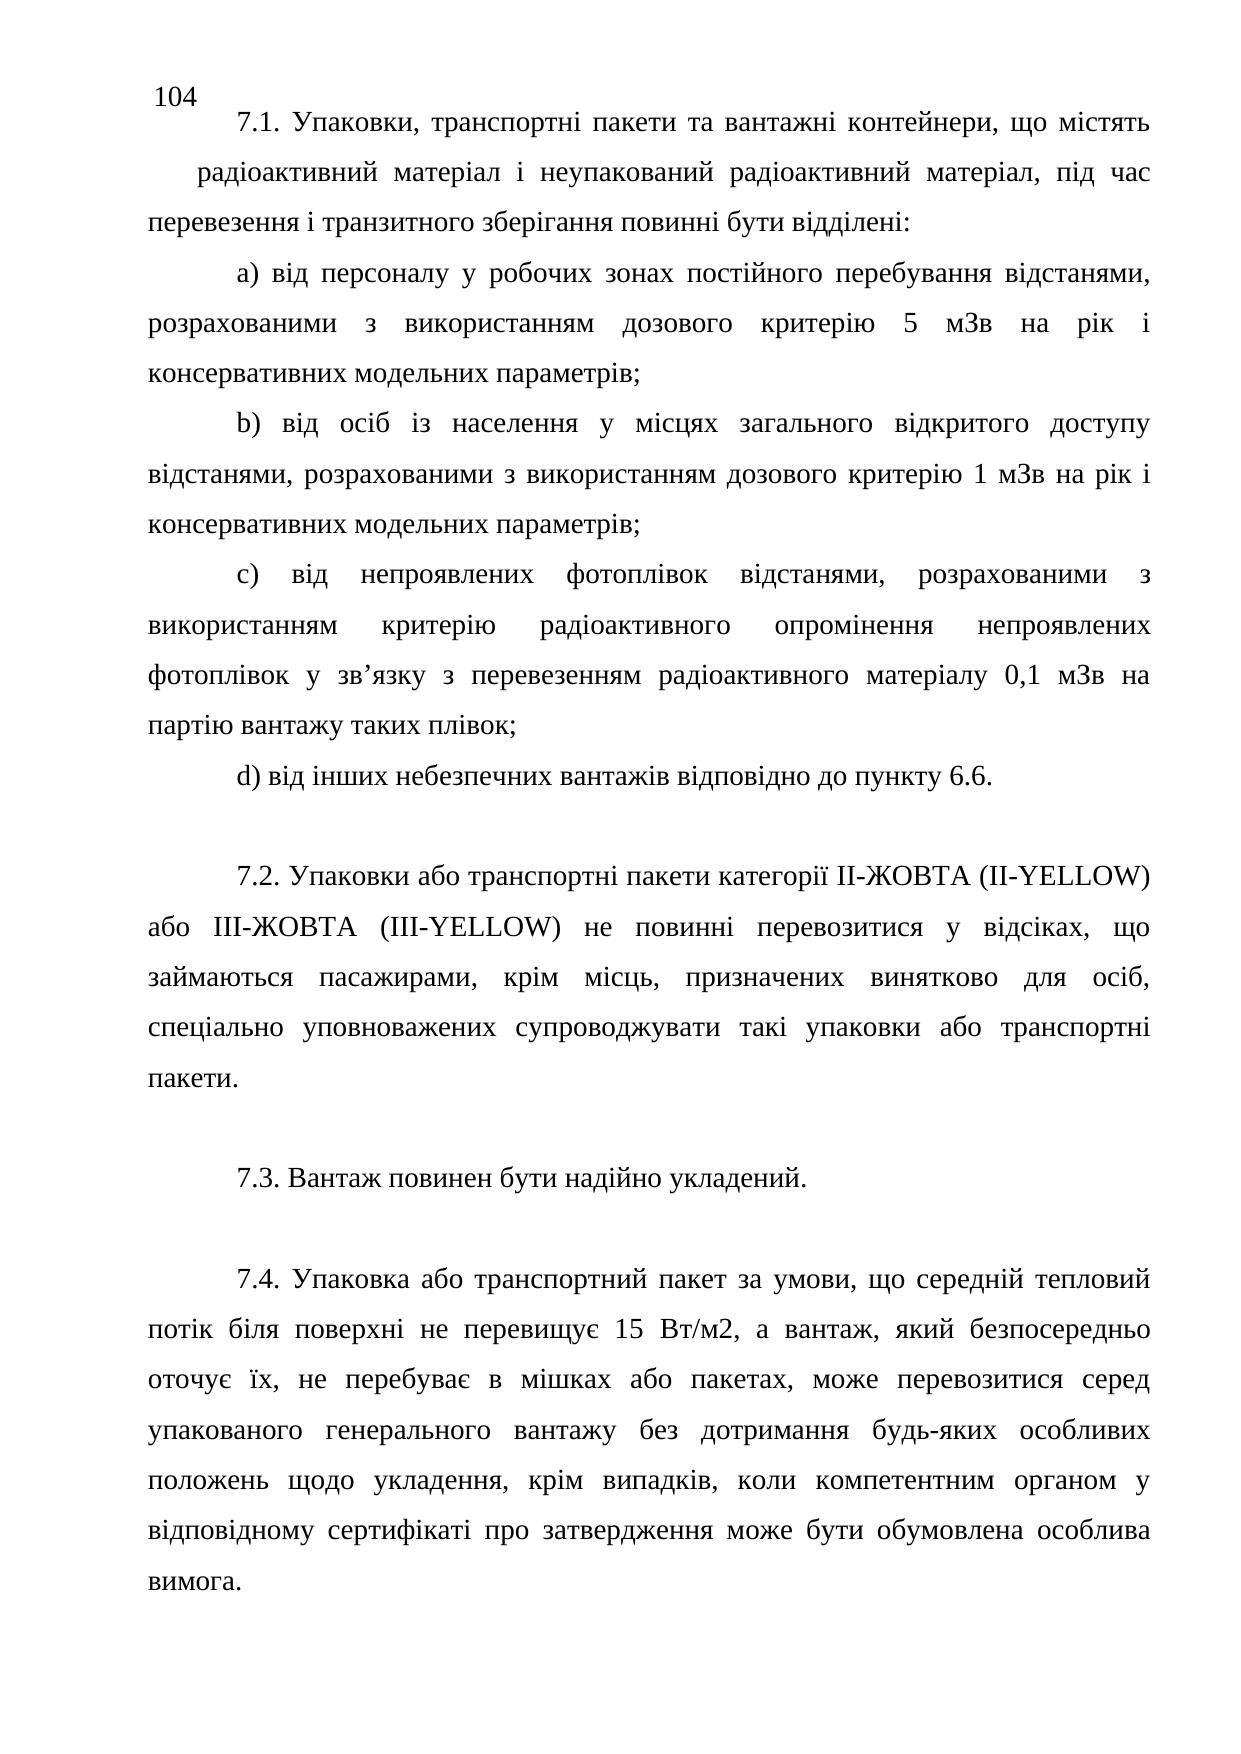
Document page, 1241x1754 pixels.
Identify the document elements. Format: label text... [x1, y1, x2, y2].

text 7.4. Упаковка або транспортний пакет за умови, що середній тепловий потік біля поверхні не перевищує 15 Вт/м2, а вантаж, який безпосередньо оточує їх, не перебуває в мішках або пакетах, може перевозитися серед упакованого генерального вантажу без дотримання будь-яких особливих положень щодо укладення, крім випадків, коли компетентним органом у відповідному сертифікаті про затвердження може бути обумовлена особлива вимога. [148, 1261, 1152, 1596]
text 7.3. Вантаж повинен бути надійно укладений. [148, 1160, 1152, 1194]
text 7.2. Упаковки або транспортні пакети категорії II-ЖОВТА (II-YELLOW) або III-ЖОВТА (III-YELLOW) не повинні перевозитися у відсіках, що займаються пасажирами, крім місць, призначених винятково для осіб, спеціально уповноважених супроводжувати такі упаковки або транспортні пакети. [148, 858, 1152, 1093]
text 7.1. Упаковки, транспортні пакети та вантажні контейнери, що містять радіоактивний матеріал і неупакований радіоактивний матеріал, під час перевезення і транзитного зберігання повинні бути відділені: [148, 104, 1152, 238]
text d) від інших небезпечних вантажів відповідно до пункту 6.6. [148, 758, 1152, 791]
text а) від персоналу у робочих зонах постійного перебування відстанями, розрахованими з використанням дозового критерію 5 мЗв на рік і консервативних модельних параметрів; [148, 255, 1152, 389]
text b) від осіб із населення у місцях загального відкритого доступу відстанями, розрахованими з використанням дозового критерію 1 мЗв на рік і консервативних модельних параметрів; [148, 406, 1152, 540]
text с) від непроявлених фотоплівок відстанями, розрахованими з використанням критерію радіоактивного опромінення непроявлених фотоплівок у зв’язку з перевезенням радіоактивного матеріалу 0,1 мЗв на партію вантажу таких плівок; [148, 557, 1152, 741]
